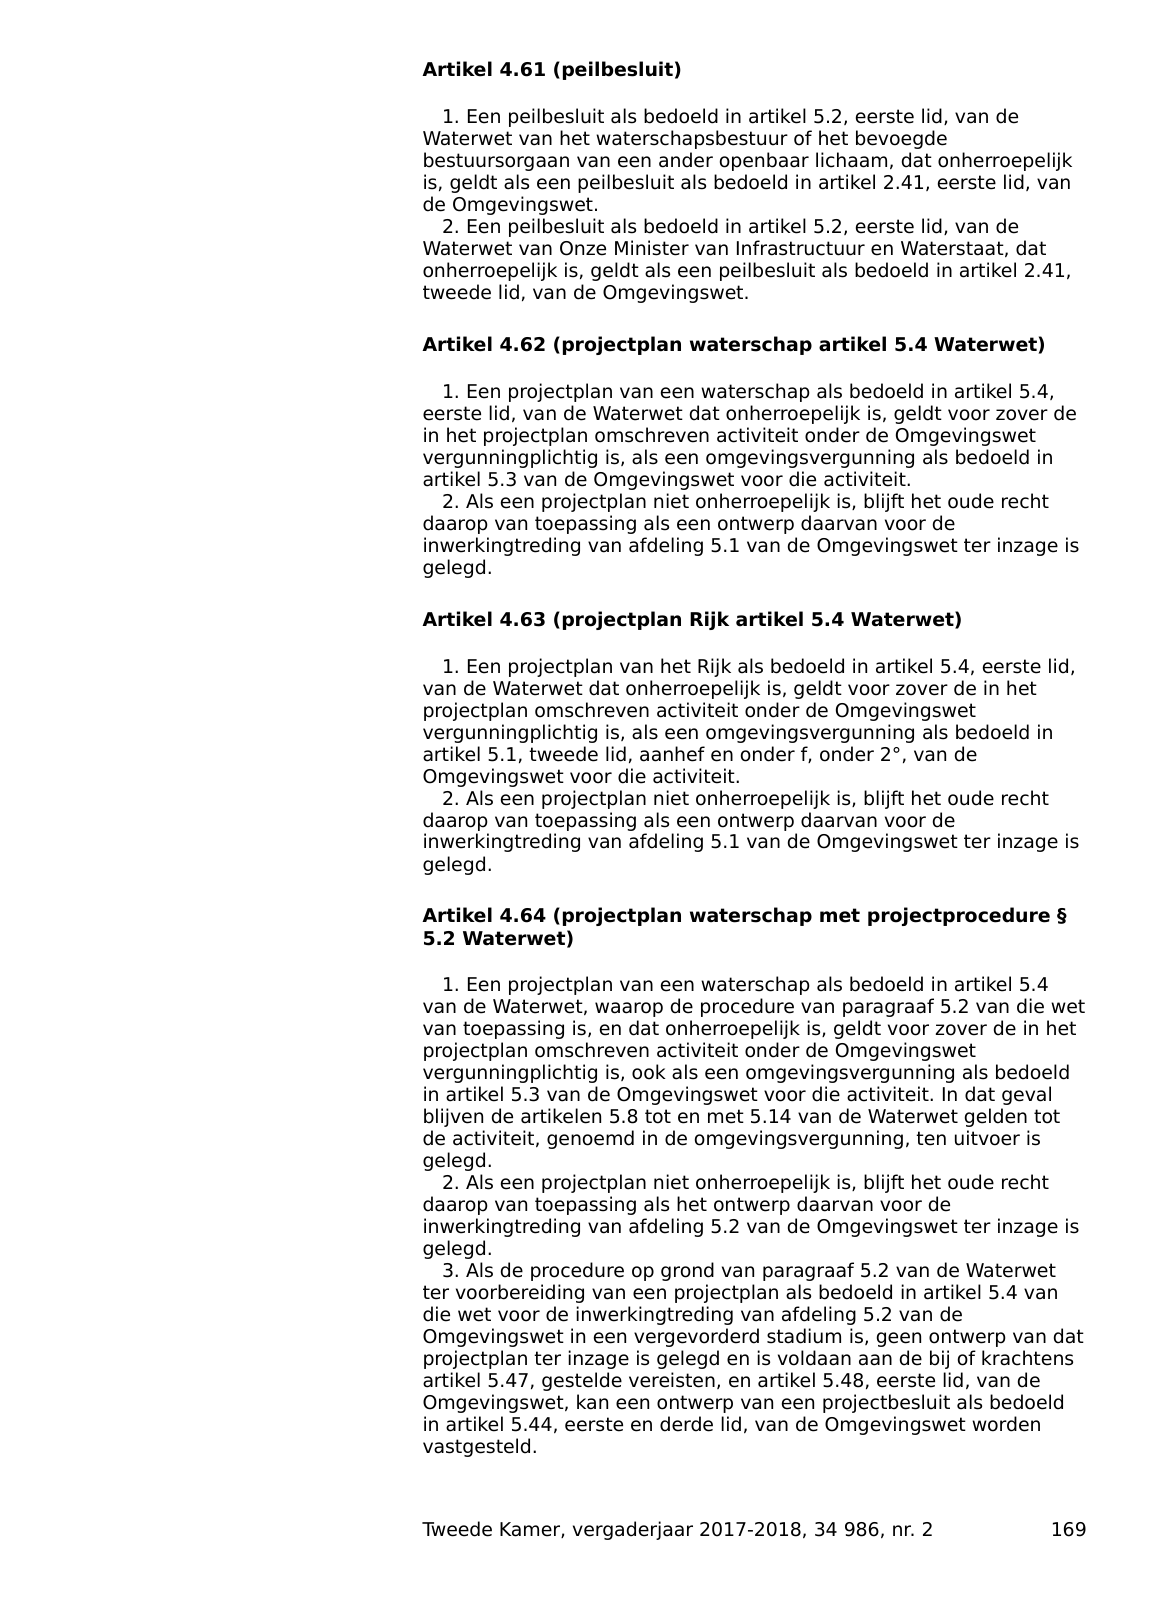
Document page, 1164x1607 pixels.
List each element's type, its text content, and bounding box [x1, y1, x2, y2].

text 1. Een projectplan van een waterschap als bedoeld in artikel 5.4 van de Waterwet, waarop de procedure van paragraaf 5.2 van die wet van toepassing is, en dat onherroepelijk is, geldt voor zover de in het projectplan omschreven activiteit onder de Omgevingswet vergunningplichtig is, ook als een omgevingsvergunning als bedoeld in artikel 5.3 van de Omgevingswet voor die activiteit. In dat geval blijven de artikelen 5.8 tot en met 5.14 van de Waterwet gelden tot de activiteit, genoemd in de omgevingsvergunning, ten uitvoer is gelegd. [422, 974, 1087, 1172]
text 2. Als een projectplan niet onherroepelijk is, blijft het oude recht daarop van toepassing als een ontwerp daarvan voor de inwerkingtreding van afdeling 5.1 van de Omgevingswet ter inzage is gelegd. [422, 491, 1087, 579]
subtitle Artikel 4.63 (projectplan Rijk artikel 5.4 Waterwet) [422, 609, 1087, 631]
text 1. Een projectplan van een waterschap als bedoeld in artikel 5.4, eerste lid, van de Waterwet dat onherroepelijk is, geldt voor zover de in het projectplan omschreven activiteit onder de Omgevingswet vergunningplichtig is, als een omgevingsvergunning als bedoeld in artikel 5.3 van de Omgevingswet voor die activiteit. [422, 381, 1087, 491]
text 1. Een projectplan van het Rijk als bedoeld in artikel 5.4, eerste lid, van de Waterwet dat onherroepelijk is, geldt voor zover de in het projectplan omschreven activiteit onder de Omgevingswet vergunningplichtig is, als een omgevingsvergunning als bedoeld in artikel 5.1, tweede lid, aanhef en onder f, onder 2°, van de Omgevingswet voor die activiteit. [422, 656, 1087, 787]
text 2. Een peilbesluit als bedoeld in artikel 5.2, eerste lid, van de Waterwet van Onze Minister van Infrastructuur en Waterstaat, dat onherroepelijk is, geldt als een peilbesluit als bedoeld in artikel 2.41, tweede lid, van de Omgevingswet. [422, 216, 1087, 304]
text 3. Als de procedure op grond van paragraaf 5.2 van de Waterwet ter voorbereiding van een projectplan als bedoeld in artikel 5.4 van die wet voor de inwerkingtreding van afdeling 5.2 van de Omgevingswet in een vergevorderd stadium is, geen ontwerp van dat projectplan ter inzage is gelegd en is voldaan aan de bij of krachtens artikel 5.47, gestelde vereisten, en artikel 5.48, eerste lid, van de Omgevingswet, kan een ontwerp van een projectbesluit als bedoeld in artikel 5.44, eerste en derde lid, van de Omgevingswet worden vastgesteld. [422, 1260, 1087, 1458]
text 2. Als een projectplan niet onherroepelijk is, blijft het oude recht daarop van toepassing als het ontwerp daarvan voor de inwerkingtreding van afdeling 5.2 van de Omgevingswet ter inzage is gelegd. [422, 1172, 1087, 1260]
text 2. Als een projectplan niet onherroepelijk is, blijft het oude recht daarop van toepassing als een ontwerp daarvan voor de inwerkingtreding van afdeling 5.1 van de Omgevingswet ter inzage is gelegd. [422, 787, 1087, 875]
subtitle Artikel 4.62 (projectplan waterschap artikel 5.4 Waterwet) [422, 334, 1087, 356]
text 1. Een peilbesluit als bedoeld in artikel 5.2, eerste lid, van de Waterwet van het waterschapsbestuur of het bevoegde bestuursorgaan van een ander openbaar lichaam, dat onherroepelijk is, geldt als een peilbesluit als bedoeld in artikel 2.41, eerste lid, van de Omgevingswet. [422, 106, 1087, 216]
subtitle Artikel 4.64 (projectplan waterschap met projectprocedure § 5.2 Waterwet) [422, 905, 1087, 949]
subtitle Artikel 4.61 (peilbesluit) [422, 59, 1087, 81]
